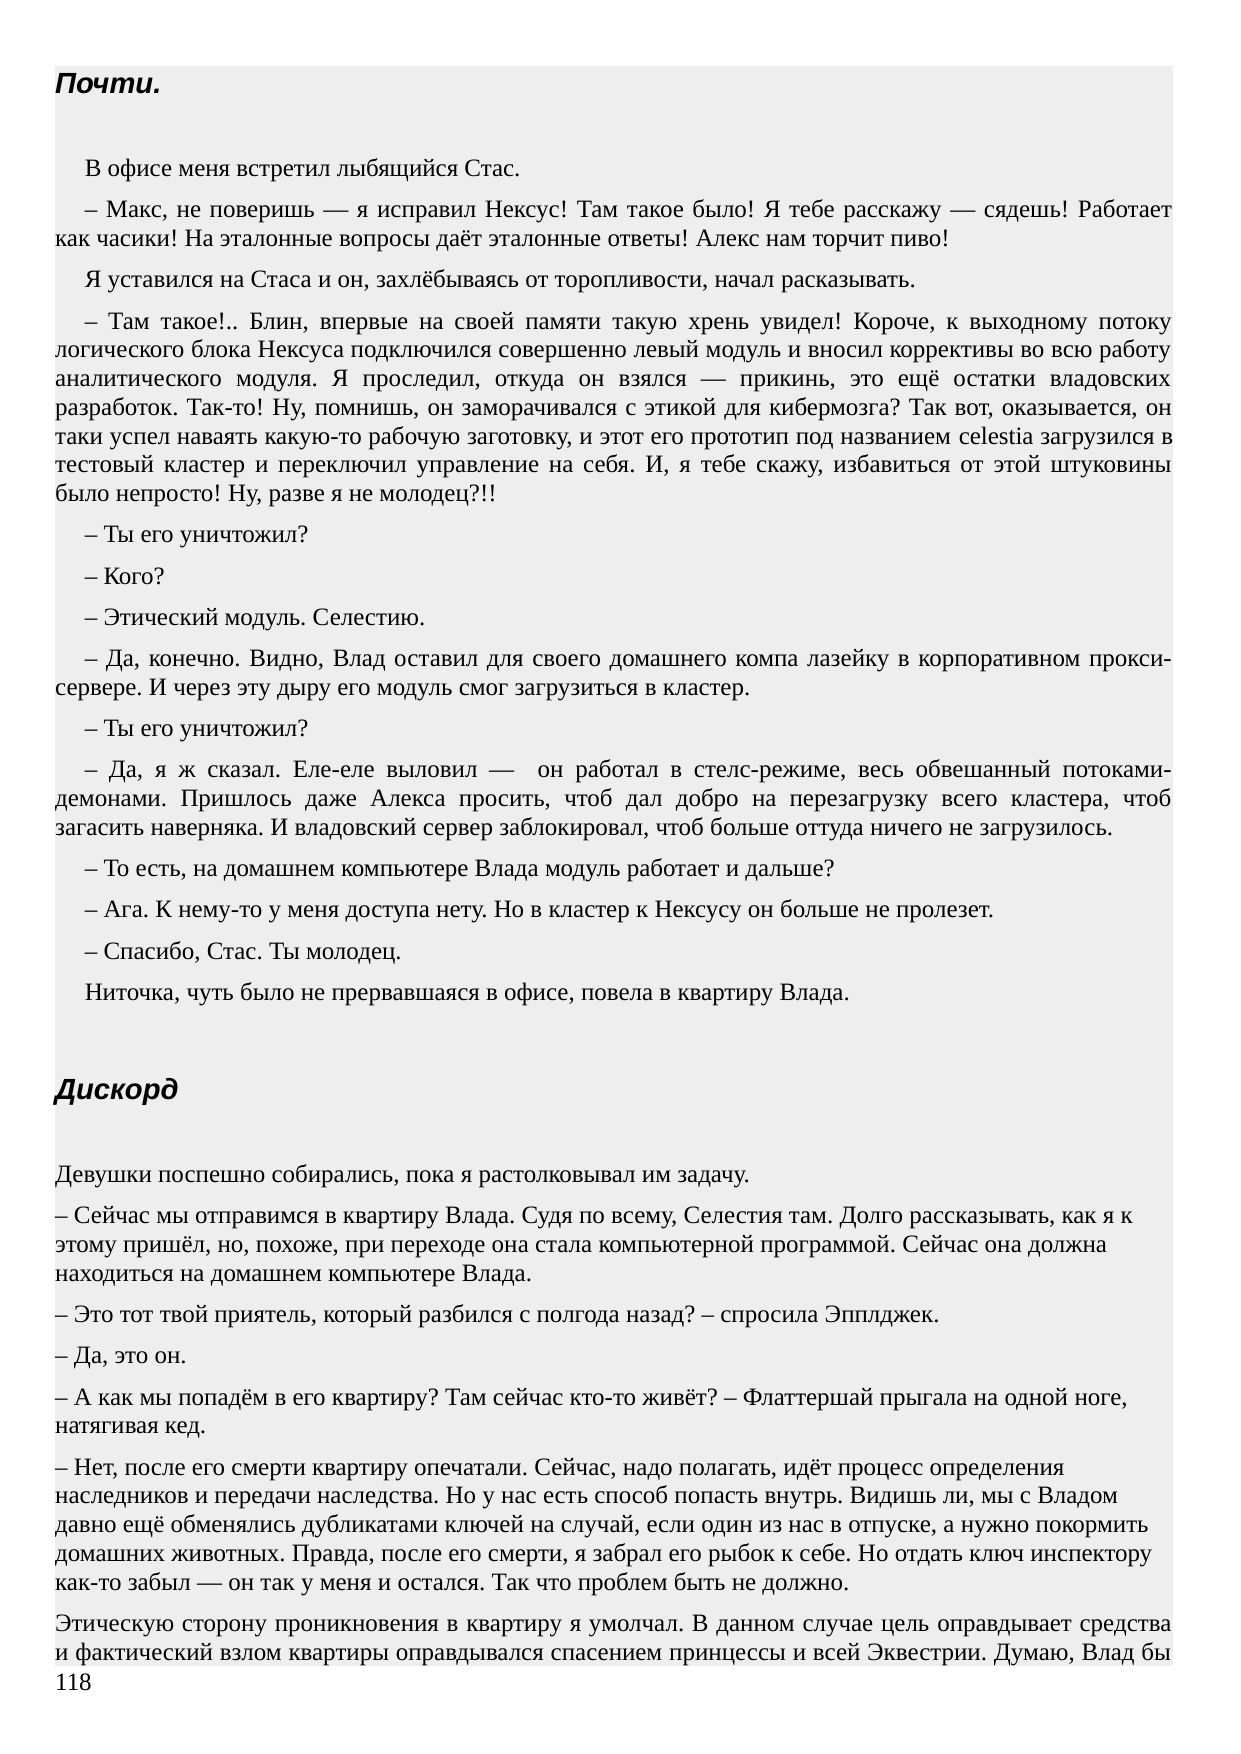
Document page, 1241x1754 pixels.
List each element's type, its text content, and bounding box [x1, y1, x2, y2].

text Девушки поспешно собирались, пока я растолковывал им задачу. [55, 1159, 1173, 1188]
text В офисе меня встретил лыбящийся Стас. [55, 153, 1173, 182]
text – Кого? [55, 561, 1173, 589]
text – Ты его уничтожил? [55, 713, 1173, 742]
text Ниточка, чуть было не прервавшаяся в офисе, повела в квартиру Влада. [55, 977, 1173, 1006]
text – Сейчас мы отправимся в квартиру Влада. Судя по всему, Селестия там. Долго рассказывать, как я к этому пришёл, но, похоже, при переходе она стала компьютерной программой. Сейчас она должна находиться на домашнем компьютере Влада. [55, 1201, 1173, 1287]
text – То есть, на домашнем компьютере Влада модуль работает и дальше? [55, 853, 1173, 882]
subtitle Почти. [55, 66, 1173, 99]
text – Спасибо, Стас. Ты молодец. [55, 936, 1173, 964]
text – Ты его уничтожил? [55, 519, 1173, 548]
text – Да, конечно. Видно, Влад оставил для своего домашнего компа лазейку в корпоративном прокси-сервере. И через эту дыру его модуль смог загрузиться в кластер. [55, 643, 1173, 701]
text – Это тот твой приятель, который разбился с полгода назад? – спросила Эпплджек. [55, 1299, 1173, 1328]
text – Да, это он. [55, 1341, 1173, 1369]
text – Ага. К нему-то у меня доступа нету. Но в кластер к Нексусу он больше не пролезет. [55, 894, 1173, 923]
text – Макс, не поверишь — я исправил Нексус! Там такое было! Я тебе расскажу — сядешь! Работает как часики! На эталонные вопросы даёт эталонные ответы! Алекс нам торчит пиво! [55, 194, 1173, 252]
text – Там такое!.. Блин, впервые на своей памяти такую хрень увидел! Короче, к выходному потоку логического блока Нексуса подключился совершенно левый модуль и вносил коррективы во всю работу аналитического модуля. Я проследил, откуда он взялся — прикинь, это ещё остатки владовских разработок. Так-то! Ну, помнишь, он заморачивался с этикой для кибермозга? Так вот, оказывается, он таки успел наваять какую-то рабочую заготовку, и этот его прототип под названием celestia загрузился в тестовый кластер и переключил управление на себя. И, я тебе скажу, избавиться от этой штуковины было непросто! Ну, разве я не молодец?!! [55, 306, 1173, 507]
text Я уставился на Стаса и он, захлёбываясь от торопливости, начал расказывать. [55, 264, 1173, 293]
text – Этический модуль. Селестию. [55, 602, 1173, 631]
text Этическую сторону проникновения в квартиру я умолчал. В данном случае цель оправдывает средства и фактический взлом квартиры оправдывался спасением принцессы и всей Эквестрии. Думаю, Влад бы [55, 1608, 1173, 1666]
text – Да, я ж сказал. Еле-еле выловил — он работал в стелс-режиме, весь обвешанный потоками-демонами. Пришлось даже Алекса просить, чтоб дал добро на перезагрузку всего кластера, чтоб загасить наверняка. И владовский сервер заблокировал, чтоб больше оттуда ничего не загрузилось. [55, 754, 1173, 841]
subtitle Дискорд [55, 1072, 1173, 1106]
text – А как мы попадём в его квартиру? Там сейчас кто-то живёт? – Флаттершай прыгала на одной ноге, натягивая кед. [55, 1382, 1173, 1439]
text – Нет, после его смерти квартиру опечатали. Сейчас, надо полагать, идёт процесс определения наследников и передачи наследства. Но у нас есть способ попасть внутрь. Видишь ли, мы с Владом давно ещё обменялись дубликатами ключей на случай, если один из нас в отпуске, а нужно покормить домашних животных. Правда, после его смерти, я забрал его рыбок к себе. Но отдать ключ инспектору как-то забыл — он так у меня и остался. Так что проблем быть не должно. [55, 1452, 1173, 1596]
